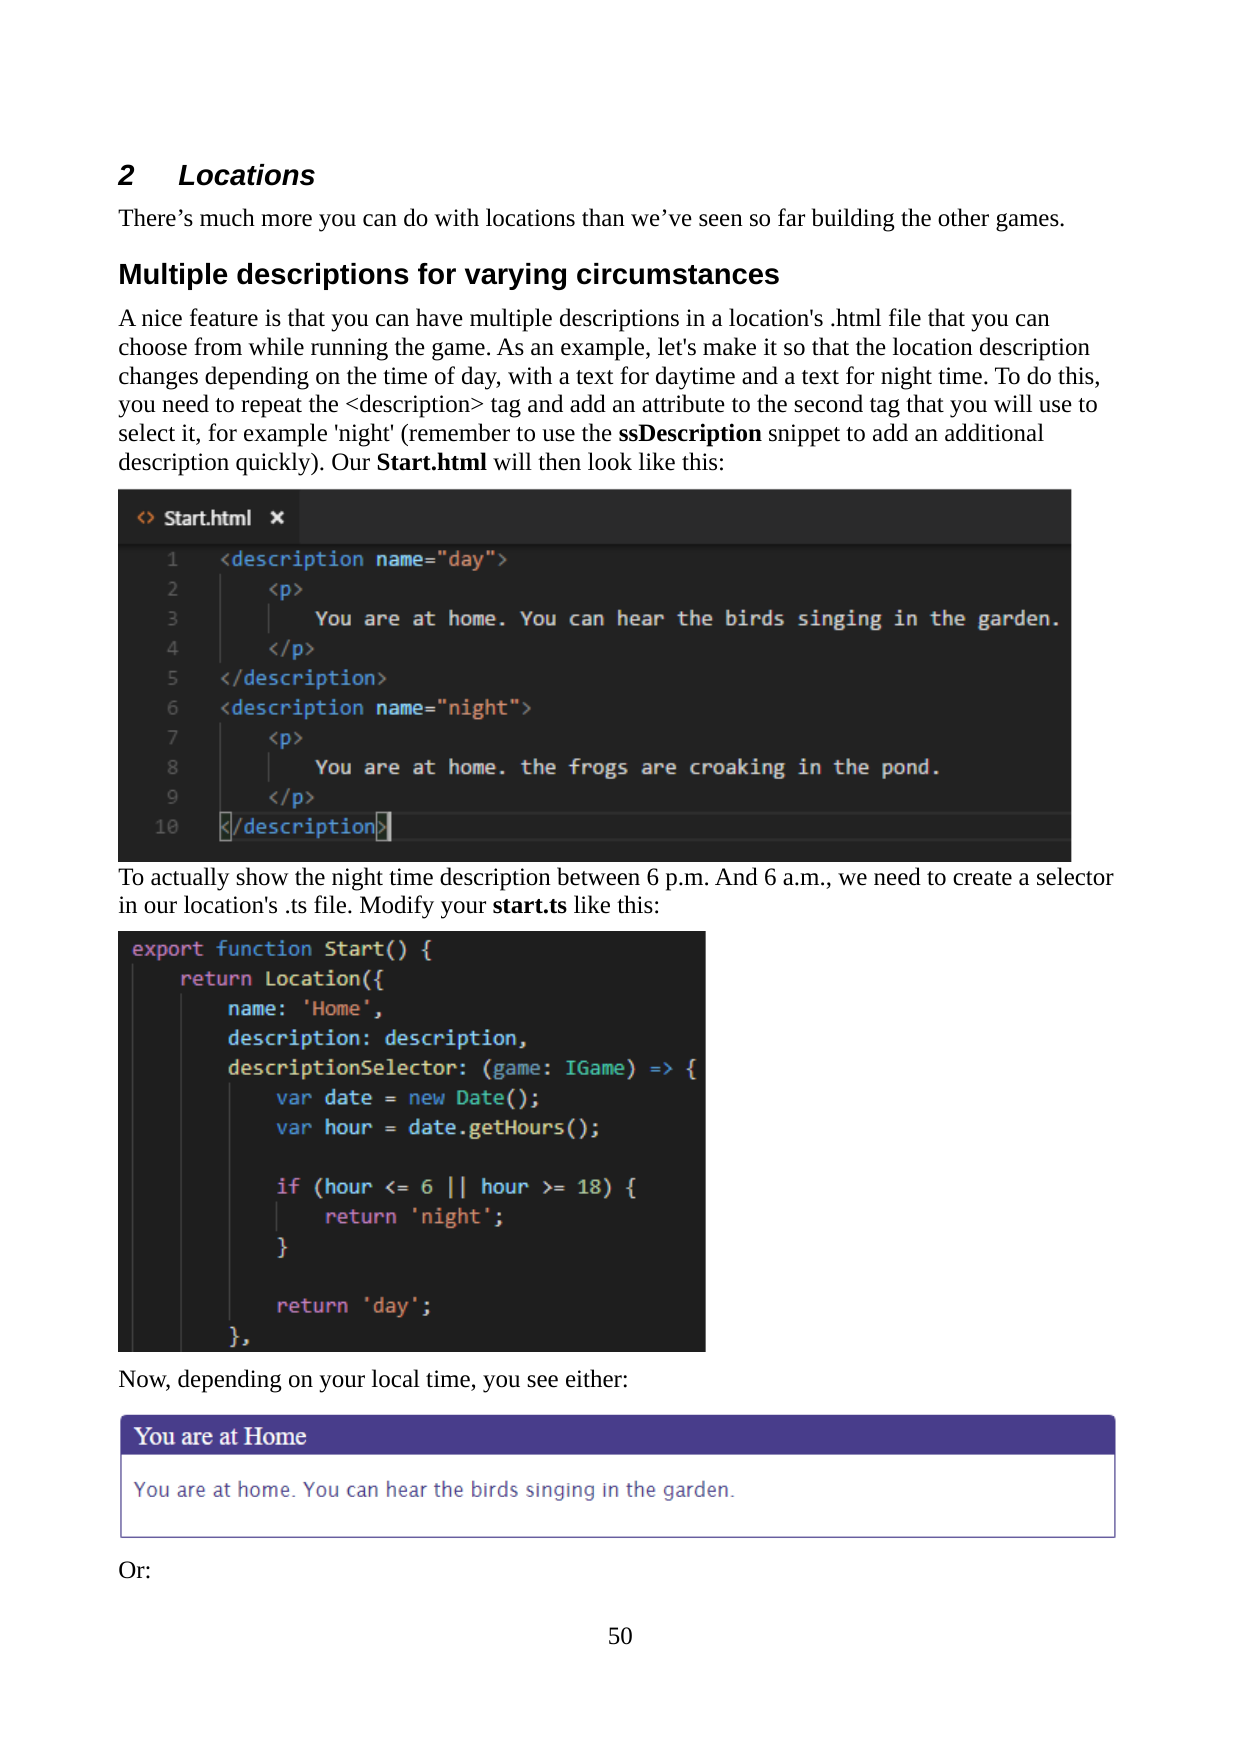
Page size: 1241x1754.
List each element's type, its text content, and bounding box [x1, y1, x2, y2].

text A nice feature is that you can have multiple descriptions in a location's .html file that you can choose from while running the game. As an example, let's make it so that the location description changes depending on the time of day, with a text for daytime and a text for night time. To do this, you need to repeat the <description> tag and add an attribute to the second tag that you will use to select it, for example 'night' (remember to use the ssDescription snippet to add an additional description quickly). Our Start.html will then look like this: [118, 303, 1122, 476]
text Now, depending on your local time, you see either: [118, 1364, 1122, 1393]
subtitle Multiple descriptions for varying circumstances [118, 257, 1122, 291]
text To actually show the night time description between 6 p.m. And 6 a.m., we need to create a selector in our location's .ts file. Modify your start.ts like this: [118, 488, 1122, 919]
text There’s much more you can do with locations than we’ve seen so far building the other games. [118, 203, 1122, 232]
subtitle Locations [118, 157, 1122, 191]
text Or: [118, 1555, 1122, 1583]
